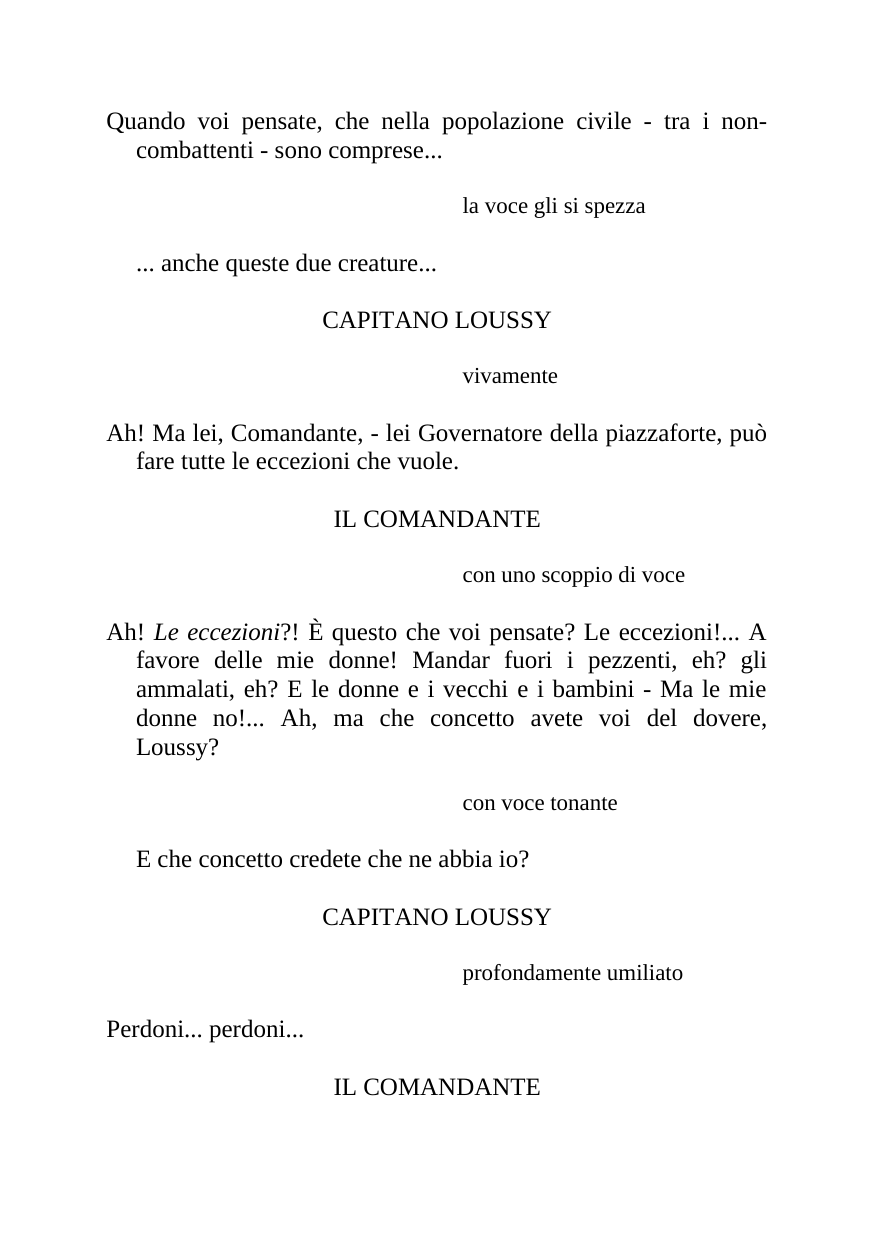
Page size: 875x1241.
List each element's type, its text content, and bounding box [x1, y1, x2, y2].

text vivamente [462, 363, 768, 389]
text IL COMANDANTE [106, 504, 768, 533]
text ... anche queste due creature... [136, 248, 768, 276]
text la voce gli si spezza [462, 192, 768, 219]
text CAPITANO LOUSSY [106, 305, 768, 334]
text Ah! Le eccezioni?! È questo che voi pensate? Le eccezioni!... A favore delle mie donne! Mandar fuori i pezzenti, eh? gli ammalati, eh? E le donne e i vecchi e i bambini - Ma le mie donne no!... Ah, ma che concetto avete voi del dovere, Loussy? [106, 617, 768, 760]
text con uno scoppio di voce [462, 561, 768, 588]
text IL COMANDANTE [106, 1072, 768, 1101]
text Quando voi pensate, che nella popolazione civile - tra i non-combattenti - sono comprese... [106, 106, 768, 164]
text con voce tonante [462, 789, 768, 815]
text Ah! Ma lei, Comandante, - lei Governatore della piazzaforte, può fare tutte le eccezioni che vuole. [106, 418, 768, 475]
text Perdoni... perdoni... [106, 1014, 768, 1043]
text profondamente umiliato [462, 959, 768, 986]
text E che concetto credete che ne abbia io? [136, 844, 768, 873]
text CAPITANO LOUSSY [106, 902, 768, 930]
